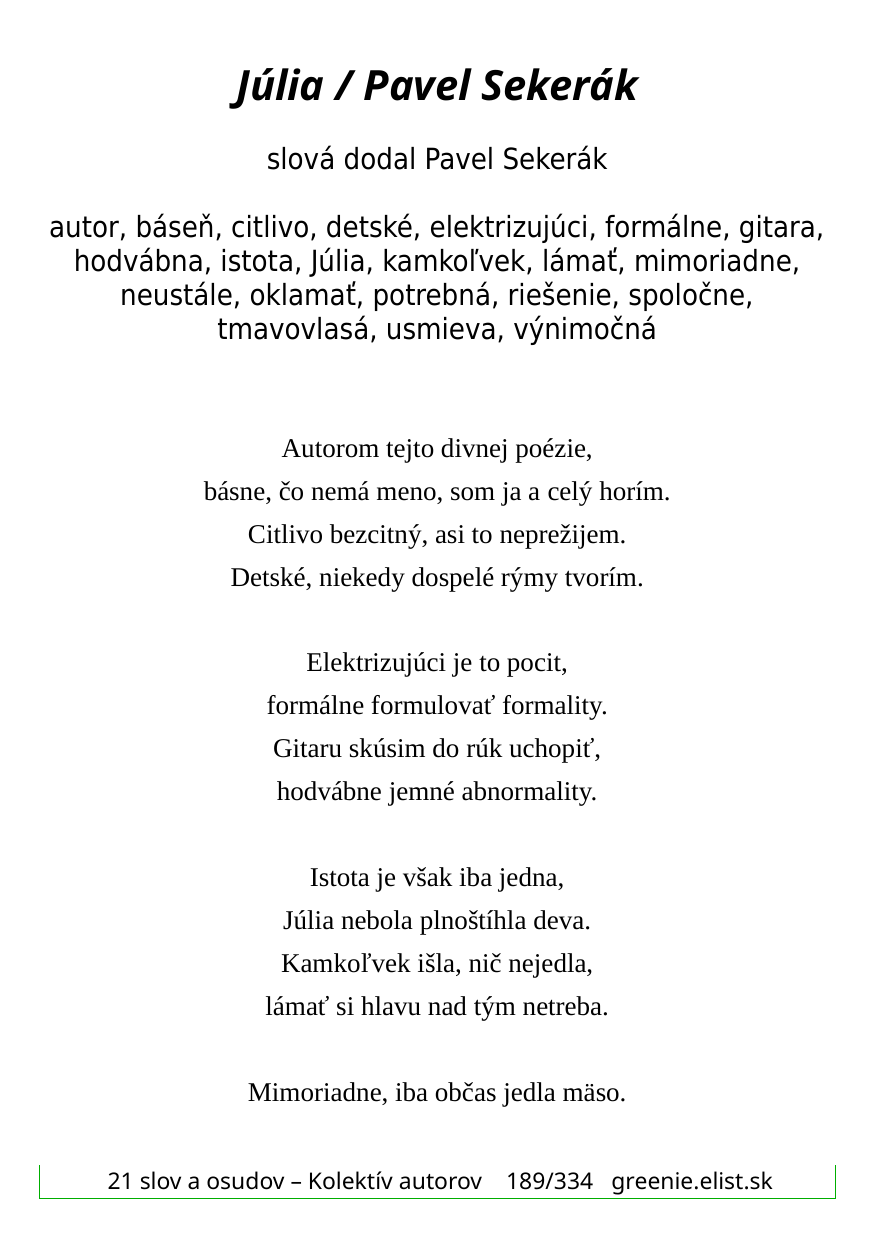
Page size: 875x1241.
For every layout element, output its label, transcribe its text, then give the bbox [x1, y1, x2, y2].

subtitle Júlia / Pavel Sekerák [41, 56, 833, 113]
text autor, báseň, citlivo, detské, elektrizujúci, formálne, gitara, hodvábna, istota, Júlia, kamkoľvek, lámať, mimoriadne, neustále, oklamať, potrebná, riešenie, spoločne, tmavovlasá, usmieva, výnimočná [41, 210, 833, 346]
text Gitaru skúsim do rúk uchopiť, [41, 732, 833, 763]
text Elektrizujúci je to pocit, [41, 647, 833, 678]
text Citlivo bezcitný, asi to neprežijem. [41, 518, 833, 549]
text Kamkoľvek išla, nič nejedla, [41, 947, 833, 978]
text Detské, niekedy dospelé rýmy tvorím. [41, 561, 833, 592]
text formálne formulovať formality. [41, 689, 833, 721]
text lámať si hlavu nad tým netreba. [41, 990, 833, 1021]
text hodvábne jemné abnormality. [41, 775, 833, 806]
text Autorom tejto divnej poézie, [41, 432, 833, 463]
text básne, čo nemá meno, som ja a celý horím. [41, 475, 833, 506]
text Istota je však iba jedna, [41, 861, 833, 892]
text Mimoriadne, iba občas jedla mäso. [41, 1076, 833, 1107]
text slová dodal Pavel Sekerák [41, 142, 833, 176]
text Júlia nebola plnoštíhla deva. [41, 904, 833, 935]
